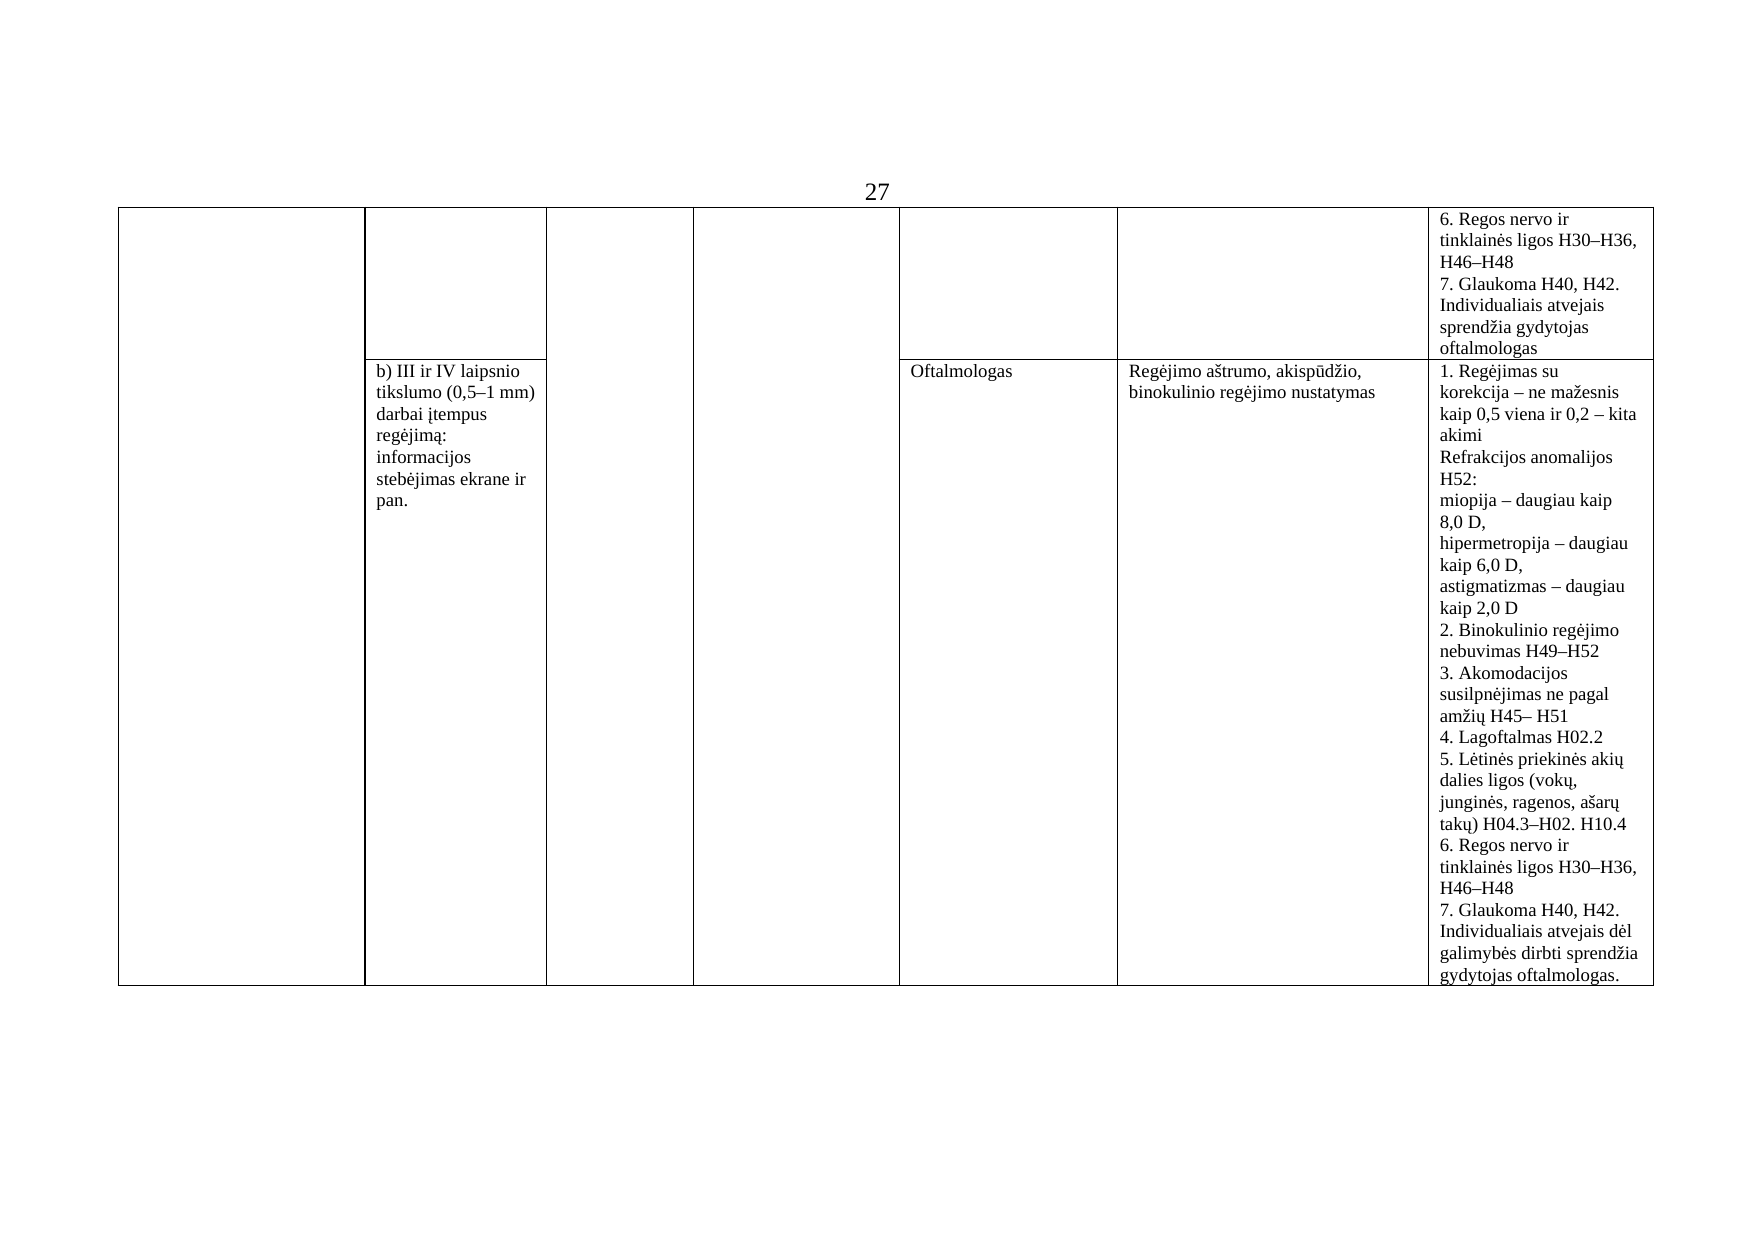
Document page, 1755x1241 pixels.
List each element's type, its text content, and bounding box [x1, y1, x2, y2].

table_cell [900, 208, 1117, 359]
table_cell Oftalmologas [900, 360, 1117, 985]
table_cell 1. Regėjimas su korekcija – ne mažesnis kaip 0,5 viena ir 0,2 – kita akimi Refrakcijos anomalijos H52: miopija – daugiau kaip 8,0 D, hipermetropija – daugiau kaip 6,0 D, astigmatizmas – daugiau kaip 2,0 D 2. Binokulinio regėjimo nebuvimas H49–H52 3. Akomodacijos susilpnėjimas ne pagal amžių H45– H51 4. Lagoftalmas H02.2 5. Lėtinės priekinės akių dalies ligos (vokų, junginės, ragenos, ašarų takų) H04.3–H02. H10.4 6. Regos nervo ir tinklainės ligos H30–H36, H46–H48 7. Glaukoma H40, H42. Individualiais atvejais dėl galimybės dirbti sprendžia gydytojas oftalmologas. [1429, 360, 1653, 985]
table_cell [366, 208, 546, 359]
table_cell [694, 208, 899, 985]
table_cell 6. Regos nervo ir tinklainės ligos H30–H36, H46–H48 7. Glaukoma H40, H42. Individualiais atvejais sprendžia gydytojas oftalmologas [1429, 208, 1653, 359]
table_cell [1118, 208, 1428, 359]
table_cell b) III ir IV laipsnio tikslumo (0,5–1 mm) darbai įtempus regėjimą: informacijos stebėjimas ekrane ir pan. [366, 360, 546, 985]
table_cell [119, 208, 364, 985]
table_cell Regėjimo aštrumo, akispūdžio, binokulinio regėjimo nustatymas [1118, 360, 1428, 985]
table_cell [547, 208, 693, 985]
